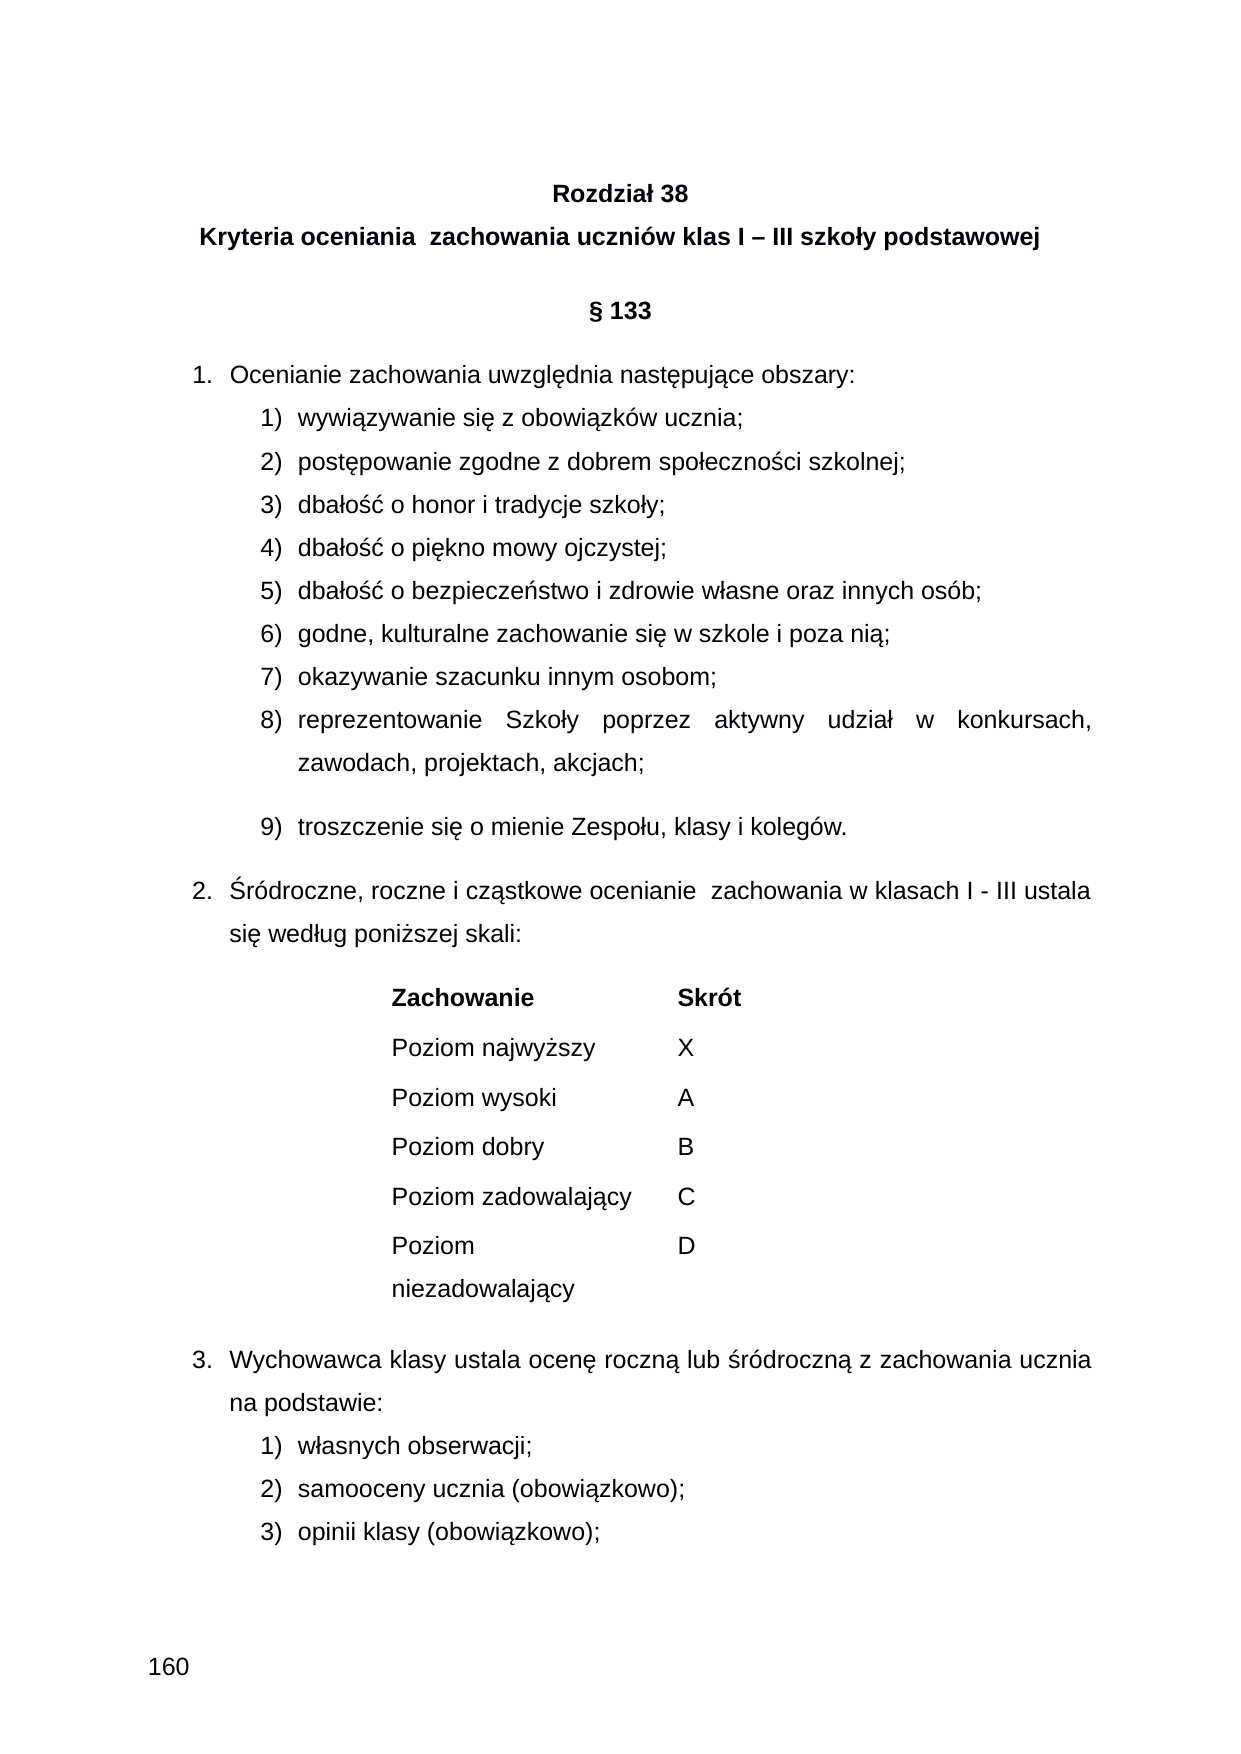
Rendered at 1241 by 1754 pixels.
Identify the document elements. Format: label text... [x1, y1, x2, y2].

subtitle Ocenianie zachowania uwzględnia następujące obszary: [192, 360, 1093, 389]
table_cell Poziom najwyższy [380, 1033, 666, 1083]
table_cell Poziom niezadowalający [380, 1231, 666, 1324]
subtitle wywiązywanie się z obowiązków ucznia; [260, 403, 1093, 432]
subtitle Wychowawca klasy ustala ocenę roczną lub śródroczną z zachowania ucznia na podstawie: [192, 1345, 1093, 1417]
table_cell X [666, 1033, 811, 1083]
subtitle dbałość o piękno mowy ojczystej; [260, 533, 1093, 562]
subtitle dbałość o honor i tradycje szkoły; [260, 490, 1093, 518]
list reprezentowanie Szkoły poprzez aktywny udział w konkursach, zawodach, projektach, akcjach; [260, 705, 1093, 777]
text § 133 [148, 296, 1093, 325]
subtitle opinii klasy (obowiązkowo); [260, 1517, 1093, 1546]
table_cell C [666, 1182, 811, 1231]
subtitle okazywanie szacunku innym osobom; [260, 662, 1093, 691]
subtitle Kryteria oceniania zachowania uczniów klas I – III szkoły podstawowej [148, 222, 1093, 251]
table_cell Poziom zadowalający [380, 1182, 666, 1231]
subtitle własnych obserwacji; [260, 1431, 1093, 1460]
table_cell D [666, 1231, 811, 1324]
subtitle Śródroczne, roczne i cząstkowe ocenianie zachowania w klasach I - III ustala się według poniższej skali: [192, 876, 1093, 948]
subtitle postępowanie zgodne z dobrem społeczności szkolnej; [260, 447, 1093, 475]
subtitle dbałość o bezpieczeństwo i zdrowie własne oraz innych osób; [260, 576, 1093, 605]
subtitle samooceny ucznia (obowiązkowo); [260, 1474, 1093, 1503]
table_header Skrót [666, 984, 811, 1033]
subtitle godne, kulturalne zachowanie się w szkole i poza nią; [260, 619, 1093, 648]
table_cell Poziom dobry [380, 1132, 666, 1182]
subtitle Rozdział 38 [148, 179, 1093, 208]
table_cell A [666, 1083, 811, 1132]
table_cell Poziom wysoki [380, 1083, 666, 1132]
table_header Zachowanie [380, 984, 666, 1033]
table_cell B [666, 1132, 811, 1182]
list troszczenie się o mienie Zespołu, klasy i kolegów. [260, 812, 1093, 841]
